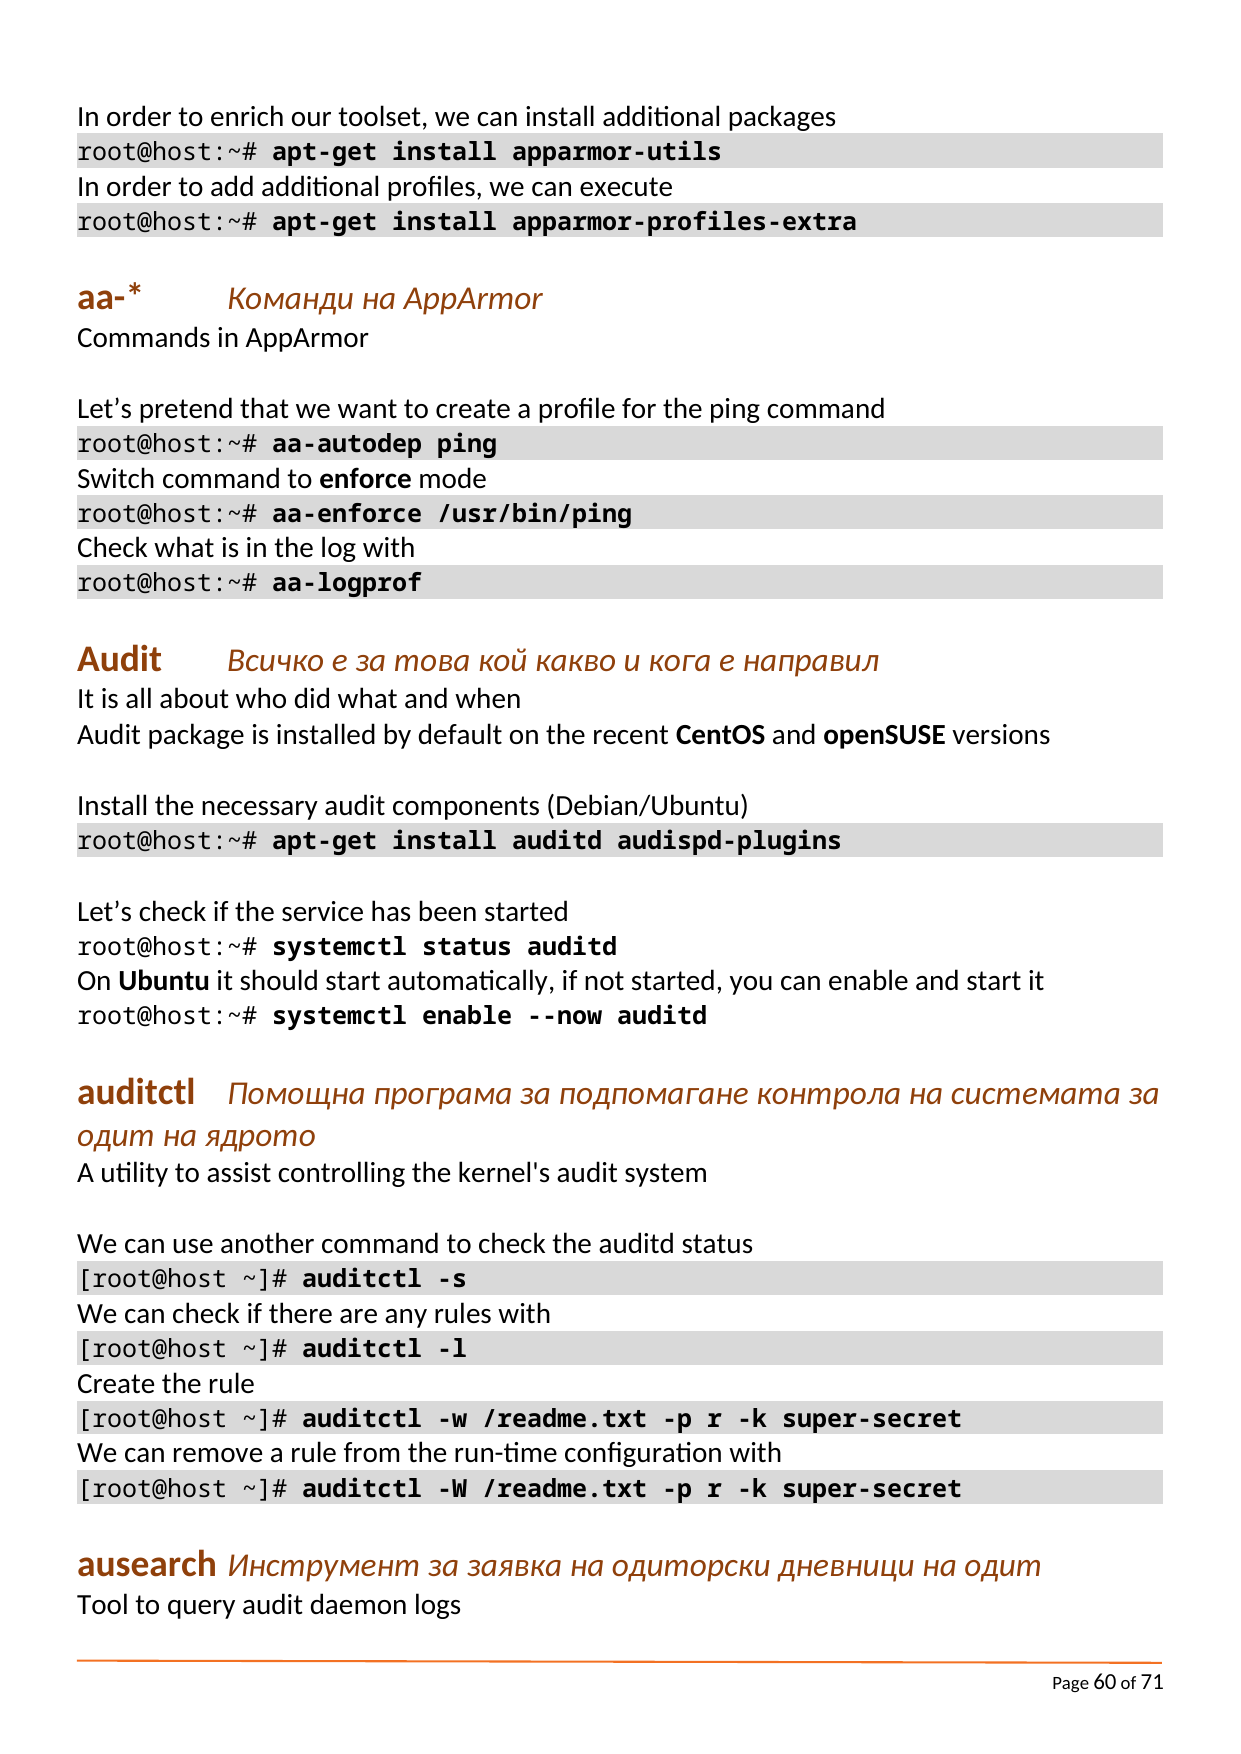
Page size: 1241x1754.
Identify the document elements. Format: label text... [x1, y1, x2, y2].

subtitle auditctl Помощна програма за подпомагане контрола на системата за одит на ядрото [77, 1068, 1163, 1154]
text root@host:~# apt-get install apparmor-profiles-extra [77, 203, 1163, 237]
text root@host:~# apt-get install auditd audispd-plugins [77, 823, 1163, 857]
text root@host:~# systemctl enable --now auditd [77, 998, 1163, 1032]
text Тool to query audit daemon logs [77, 1586, 1163, 1621]
text А utility to assist controlling the kernel's audit system [77, 1154, 1163, 1190]
subtitle aa-* Команди на AppArmor [77, 273, 1163, 319]
text In order to add additional profiles, we can execute [77, 168, 1163, 203]
text root@host:~# apt-get install apparmor-utils [77, 133, 1163, 168]
text root@host:~# aa-logprof [77, 565, 1163, 599]
text root@host:~# aa-autodep ping [77, 426, 1163, 460]
subtitle ausearch Инструмент за заявка на одиторски дневници на одит [77, 1540, 1163, 1586]
text [root@host ~]# auditctl -W /readme.txt -p r -k super-secret [77, 1470, 1163, 1504]
text On Ubuntu it should start automatically, if not started, you can enable and start it [77, 962, 1163, 998]
text We can check if there are any rules with [77, 1295, 1163, 1331]
text Commands in AppArmor [77, 319, 1163, 354]
text Switch command to enforce mode [77, 460, 1163, 495]
text Create the rule [77, 1365, 1163, 1401]
text [root@host ~]# auditctl -s [77, 1261, 1163, 1295]
text In order to enrich our toolset, we can install additional packages [77, 98, 1163, 133]
text Let’s check if the service has been started [77, 893, 1163, 928]
text Audit package is installed by default on the recent CentOS and openSUSE versions [77, 716, 1163, 752]
text We can use another command to check the auditd status [77, 1226, 1163, 1261]
text Check what is in the log with [77, 529, 1163, 565]
text Install the necessary audit components (Debian/Ubuntu) [77, 787, 1163, 823]
text We can remove a rule from the run-time configuration with [77, 1434, 1163, 1470]
text root@host:~# aa-enforce /usr/bin/ping [77, 495, 1163, 529]
text It is all about who did what and when [77, 681, 1163, 716]
text [root@host ~]# auditctl -l [77, 1331, 1163, 1365]
subtitle Audit Всичко е за това кой какво и кога е направил [77, 635, 1163, 681]
text Let’s pretend that we want to create a profile for the ping command [77, 390, 1163, 426]
text root@host:~# systemctl status auditd [77, 928, 1163, 962]
text [root@host ~]# auditctl -w /readme.txt -p r -k super-secret [77, 1401, 1163, 1434]
